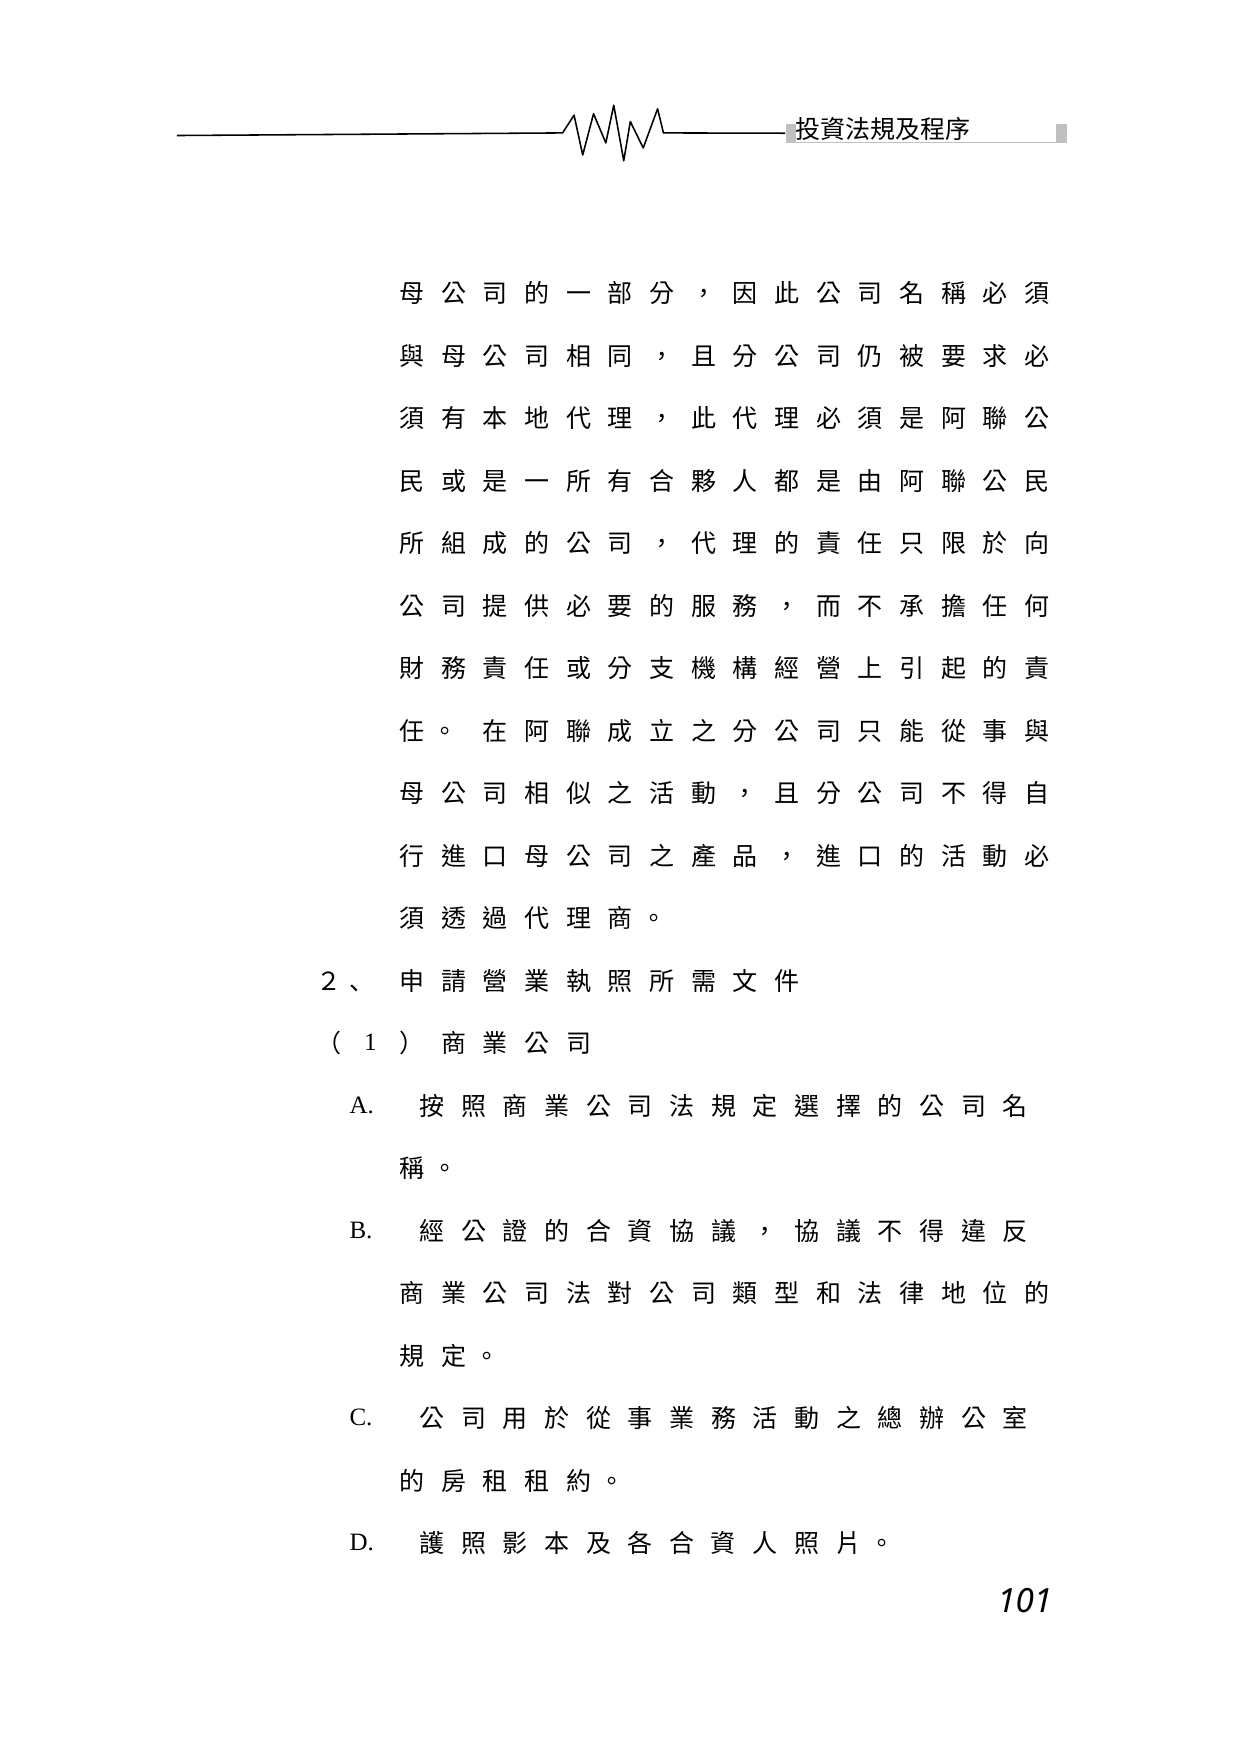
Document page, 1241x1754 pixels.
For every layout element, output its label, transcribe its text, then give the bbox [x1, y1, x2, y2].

text A. 按照商業公司法規定選擇的公司名稱。 [330, 1063, 1058, 1188]
text D. 護照影本及各合資人照片。 [330, 1500, 1058, 1563]
text 母公司的一部分，因此公司名稱必須與母公司相同，且分公司仍被要求必須有本地代理，此代理必須是阿聯公民或是一所有合夥人都是由阿聯公民所組成的公司，代理的責任只限於向公司提供必要的服務，而不承擔任何財務責任或分支機構經營上引起的責任。在阿聯成立之分公司只能從事與母公司相似之活動，且分公司不得自行進口母公司之產品，進口的活動必須透過代理商。 [330, 250, 1058, 938]
text C. 公司用於從事業務活動之總辦公室的房租租約。 [330, 1375, 1058, 1500]
text B. 經公證的合資協議，協議不得違反商業公司法對公司類型和法律地位的規定。 [330, 1188, 1058, 1375]
text ２、申請營業執照所需文件 [281, 938, 1058, 1000]
text （1）商業公司 [306, 1000, 1058, 1063]
